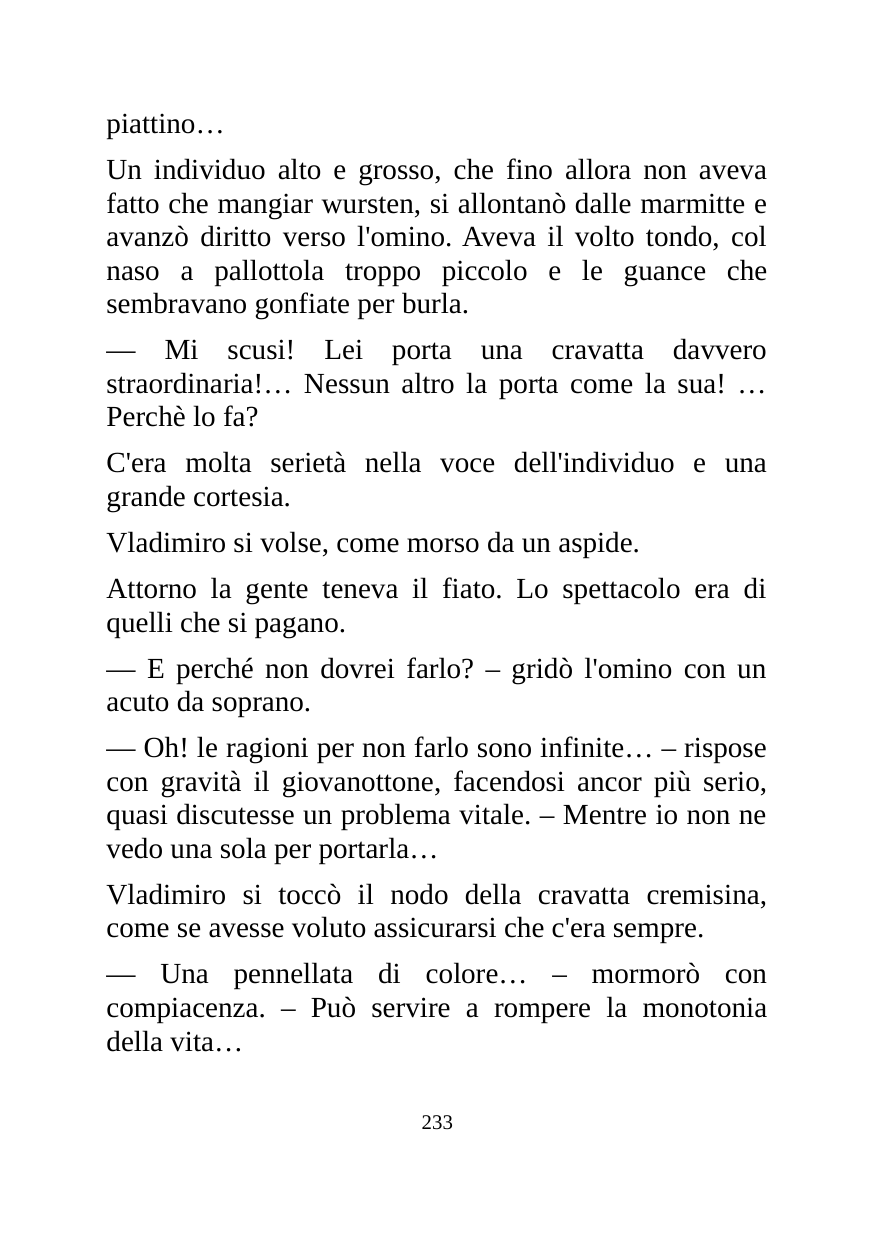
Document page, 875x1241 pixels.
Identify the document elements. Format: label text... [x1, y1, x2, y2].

text — Mi scusi! Lei porta una cravatta davvero straordinaria!… Nessun altro la porta come la sua! …Perchè lo fa? [106, 332, 768, 433]
text Attorno la gente teneva il fiato. Lo spettacolo era di quelli che si pagano. [106, 571, 768, 638]
text Un individuo alto e grosso, che fino allora non aveva fatto che mangiar wursten, si allontanò dalle marmitte e avanzò diritto verso l'omino. Aveva il volto tondo, col naso a pallottola troppo piccolo e le guance che sembravano gonfiate per burla. [106, 152, 768, 320]
text — Una pennellata di colore… – mormorò con compiacenza. – Può servire a rompere la monotonia della vita… [106, 957, 768, 1057]
text C'era molta serietà nella voce dell'individuo e una grande cortesia. [106, 446, 768, 513]
text — E perché non dovrei farlo? – gridò l'omino con un acuto da soprano. [106, 651, 768, 718]
text Vladimiro si toccò il nodo della cravatta cremisina, come se avesse voluto assicurarsi che c'era sempre. [106, 877, 768, 944]
text piattino… [106, 106, 768, 140]
text Vladimiro si volse, come morso da un aspide. [106, 525, 768, 559]
text — Oh! le ragioni per non farlo sono infinite… – rispose con gravità il giovanottone, facendosi ancor più serio, quasi discutesse un problema vitale. – Mentre io non ne vedo una sola per portarla… [106, 730, 768, 864]
